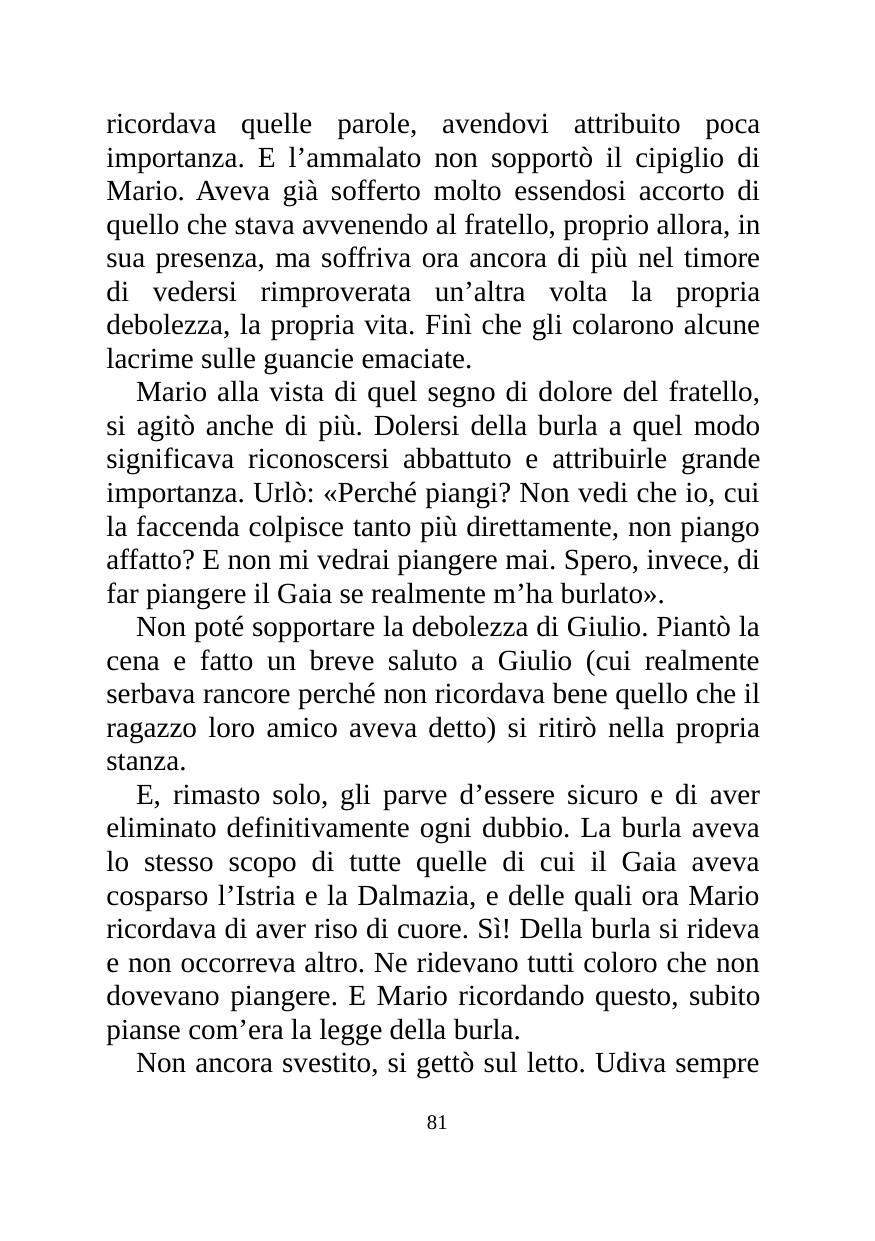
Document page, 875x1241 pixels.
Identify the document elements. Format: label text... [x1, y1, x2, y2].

text Mario alla vista di quel segno di dolore del fratello, si agitò anche di più. Dolersi della burla a quel modo significava riconoscersi abbattuto e attribuirle grande importanza. Urlò: «Perché piangi? Non vedi che io, cui la faccenda colpisce tanto più direttamente, non piango affatto? E non mi vedrai piangere mai. Spero, invece, di far piangere il Gaia se realmente m’ha burlato». [106, 374, 761, 609]
text Non ancora svestito, si gettò sul letto. Udiva sempre [106, 1045, 761, 1079]
text ricordava quelle parole, avendovi attribuito poca importanza. E l’ammalato non sopportò il cipiglio di Mario. Aveva già sofferto molto essendosi accorto di quello che stava avvenendo al fratello, proprio allora, in sua presenza, ma soffriva ora ancora di più nel timore di vedersi rimproverata un’altra volta la propria debolezza, la propria vita. Finì che gli colarono alcune lacrime sulle guancie emaciate. [106, 106, 761, 374]
text E, rimasto solo, gli parve d’essere sicuro e di aver eliminato definitivamente ogni dubbio. La burla aveva lo stesso scopo di tutte quelle di cui il Gaia aveva cosparso l’Istria e la Dalmazia, e delle quali ora Mario ricordava di aver riso di cuore. Sì! Della burla si rideva e non occorreva altro. Ne ridevano tutti coloro che non dovevano piangere. E Mario ricordando questo, subito pianse com’era la legge della burla. [106, 777, 761, 1045]
text Non poté sopportare la debolezza di Giulio. Piantò la cena e fatto un breve saluto a Giulio (cui realmente serbava rancore perché non ricordava bene quello che il ragazzo loro amico aveva detto) si ritirò nella propria stanza. [106, 609, 761, 777]
